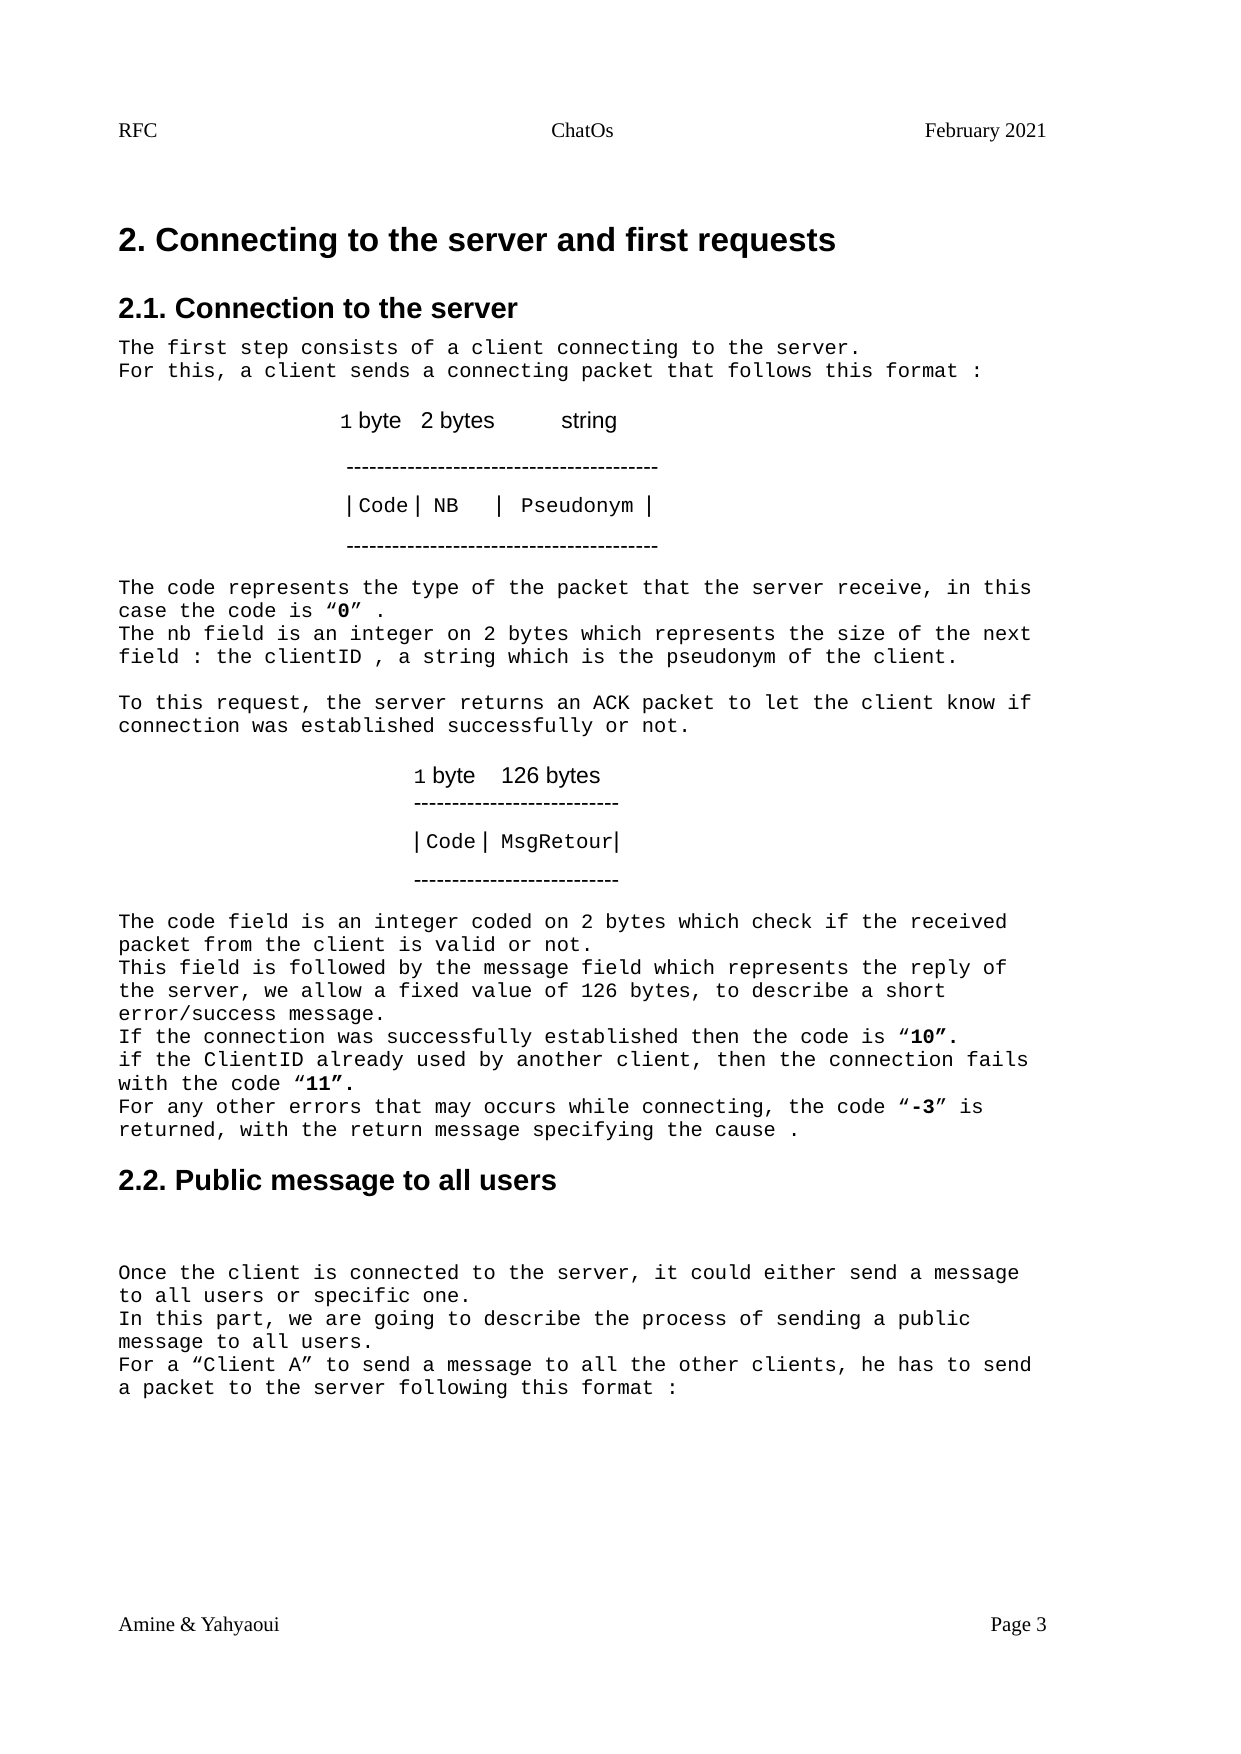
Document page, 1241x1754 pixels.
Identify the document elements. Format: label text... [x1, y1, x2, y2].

text To this request, the server returns an ACK packet to let the client know if connection was established successfully or not. [118, 693, 1047, 739]
text For any other errors that may occurs while connecting, the code “-3” is returned, with the return message specifying the cause . [118, 1097, 1047, 1143]
text 1 byte 126 bytes [118, 762, 1047, 789]
text For this, a client sends a connecting packet that follows this format : [118, 361, 1047, 383]
text This field is followed by the message field which represents the reply of the server, we allow a fixed value of 126 bytes, to describe a short error/success message. [118, 957, 1047, 1026]
text The first step consists of a client connecting to the server. [118, 337, 1047, 361]
text | Code | MsgRetour| [118, 826, 1047, 855]
subtitle 2.1. Connection to the server [118, 291, 1047, 325]
subtitle 2.2. Public message to all users [118, 1163, 1047, 1197]
text 1 byte 2 bytes string [118, 407, 1047, 434]
text Once the client is connected to the server, it could either send a message to all users or specific one. [118, 1263, 1047, 1309]
text If the connection was successfully established then the code is “10”. [118, 1026, 1047, 1049]
text --------------------------- [118, 789, 1047, 816]
text if the ClientID already used by another client, then the connection fails with the code “11”. [118, 1049, 1047, 1097]
text The code represents the type of the packet that the server receive, in this case the code is “0” . [118, 577, 1047, 623]
text In this part, we are going to describe the process of sending a public message to all users. For a “Client A” to send a message to all the other clients, he has to send a packet to the server following this format : [118, 1309, 1047, 1401]
text | Code | NB | Pseudonym | [118, 489, 1047, 519]
text --------------------------- [118, 866, 1047, 893]
text ----------------------------------------- [118, 530, 1047, 559]
text The nb field is an integer on 2 bytes which represents the size of the next field : the clientID , a string which is the pseudonym of the client. [118, 623, 1047, 669]
subtitle 2. Connecting to the server and first requests [118, 220, 1047, 258]
text The code field is an integer coded on 2 bytes which check if the received packet from the client is valid or not. [118, 911, 1047, 957]
text ----------------------------------------- [118, 453, 1047, 479]
